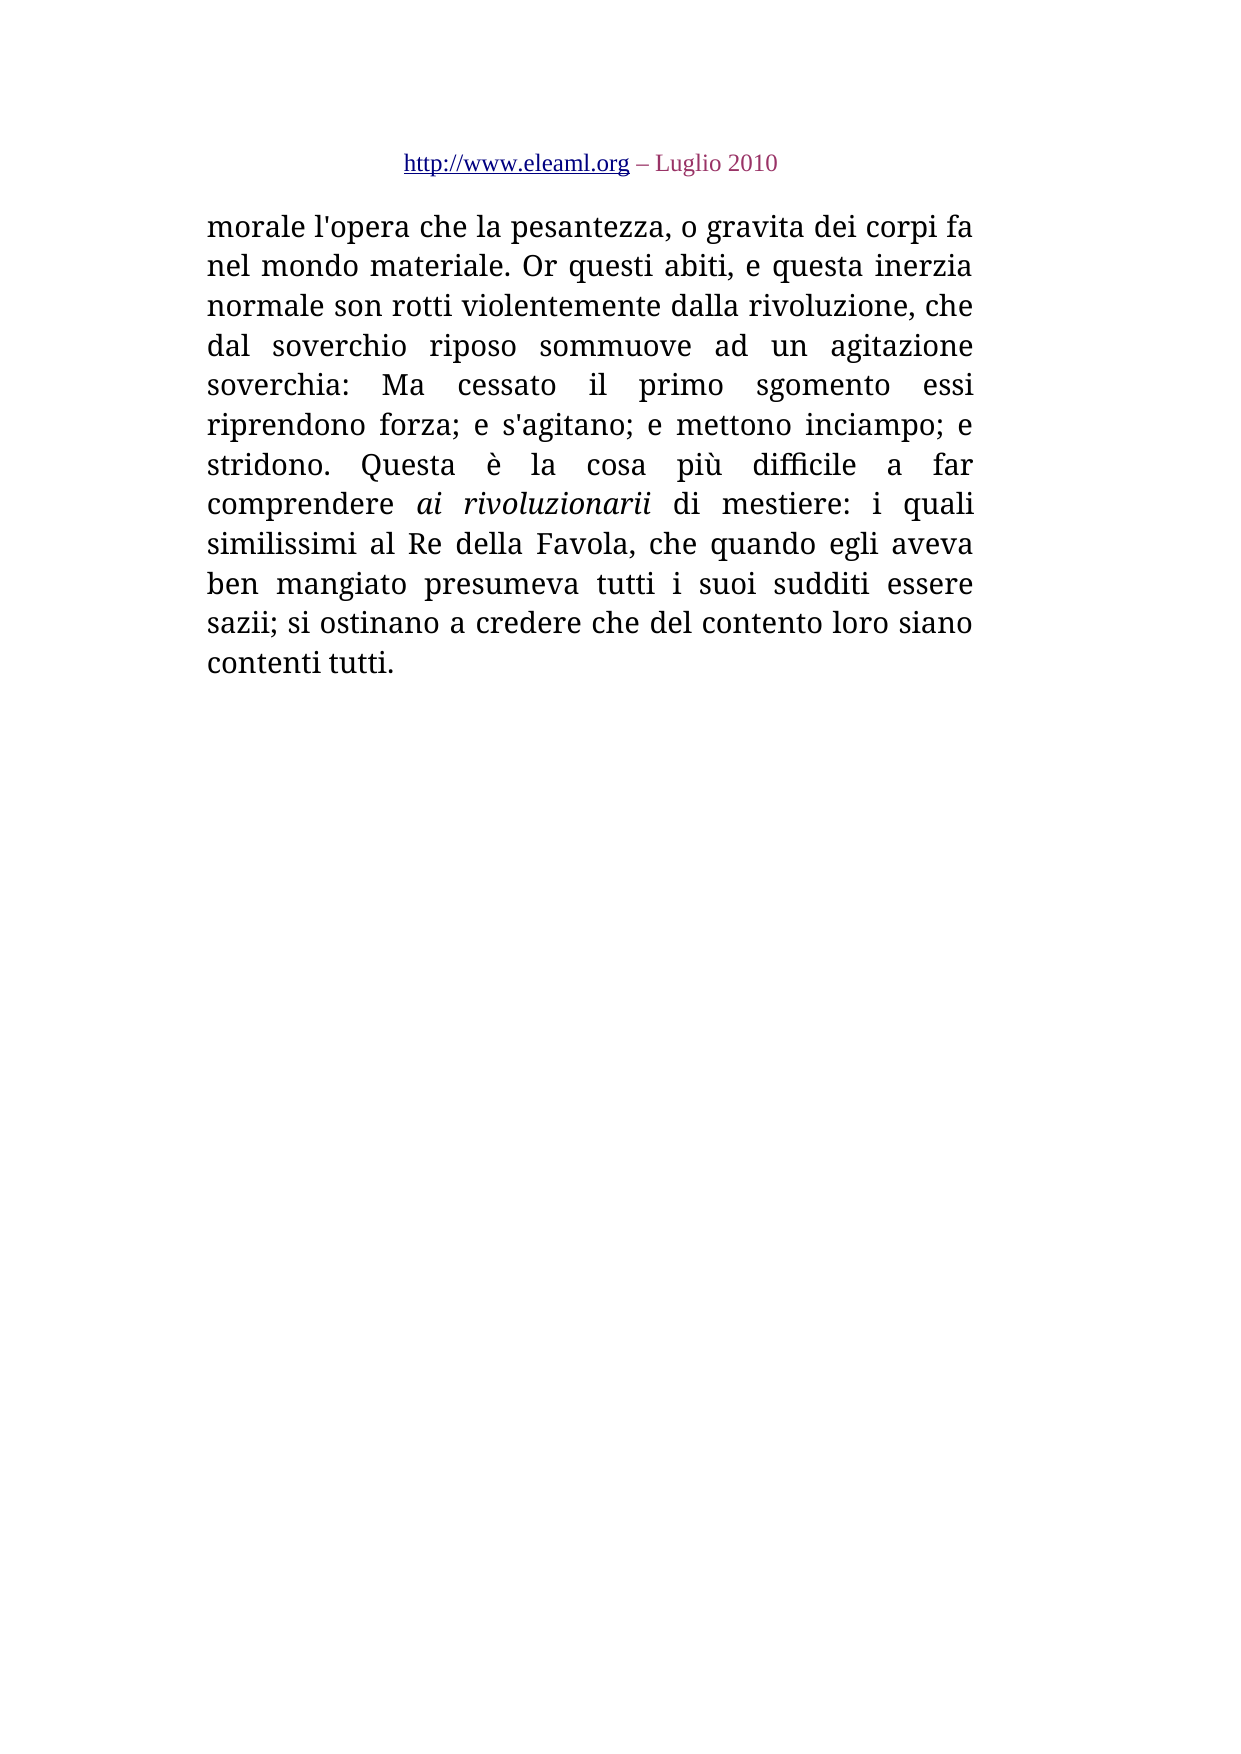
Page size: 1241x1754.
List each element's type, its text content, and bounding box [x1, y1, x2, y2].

text morale l'opera che la pesantezza, o gravita dei corpi fa nel mondo materiale. Or questi abiti, e questa inerzia normale son rotti violentemente dalla rivoluzione, che dal soverchio riposo sommuove ad un agitazione soverchia: Ma cessato il primo sgomento essi riprendono forza; e s'agitano; e mettono inciampo; e stridono. Questa è la cosa più difficile a far comprendere ai rivoluzionarii di mestiere: i quali similissimi al Re della Favola, che quando egli aveva ben mangiato presumeva tutti i suoi sudditi essere sazii; si ostinano a credere che del contento loro siano contenti tutti. [207, 206, 974, 682]
